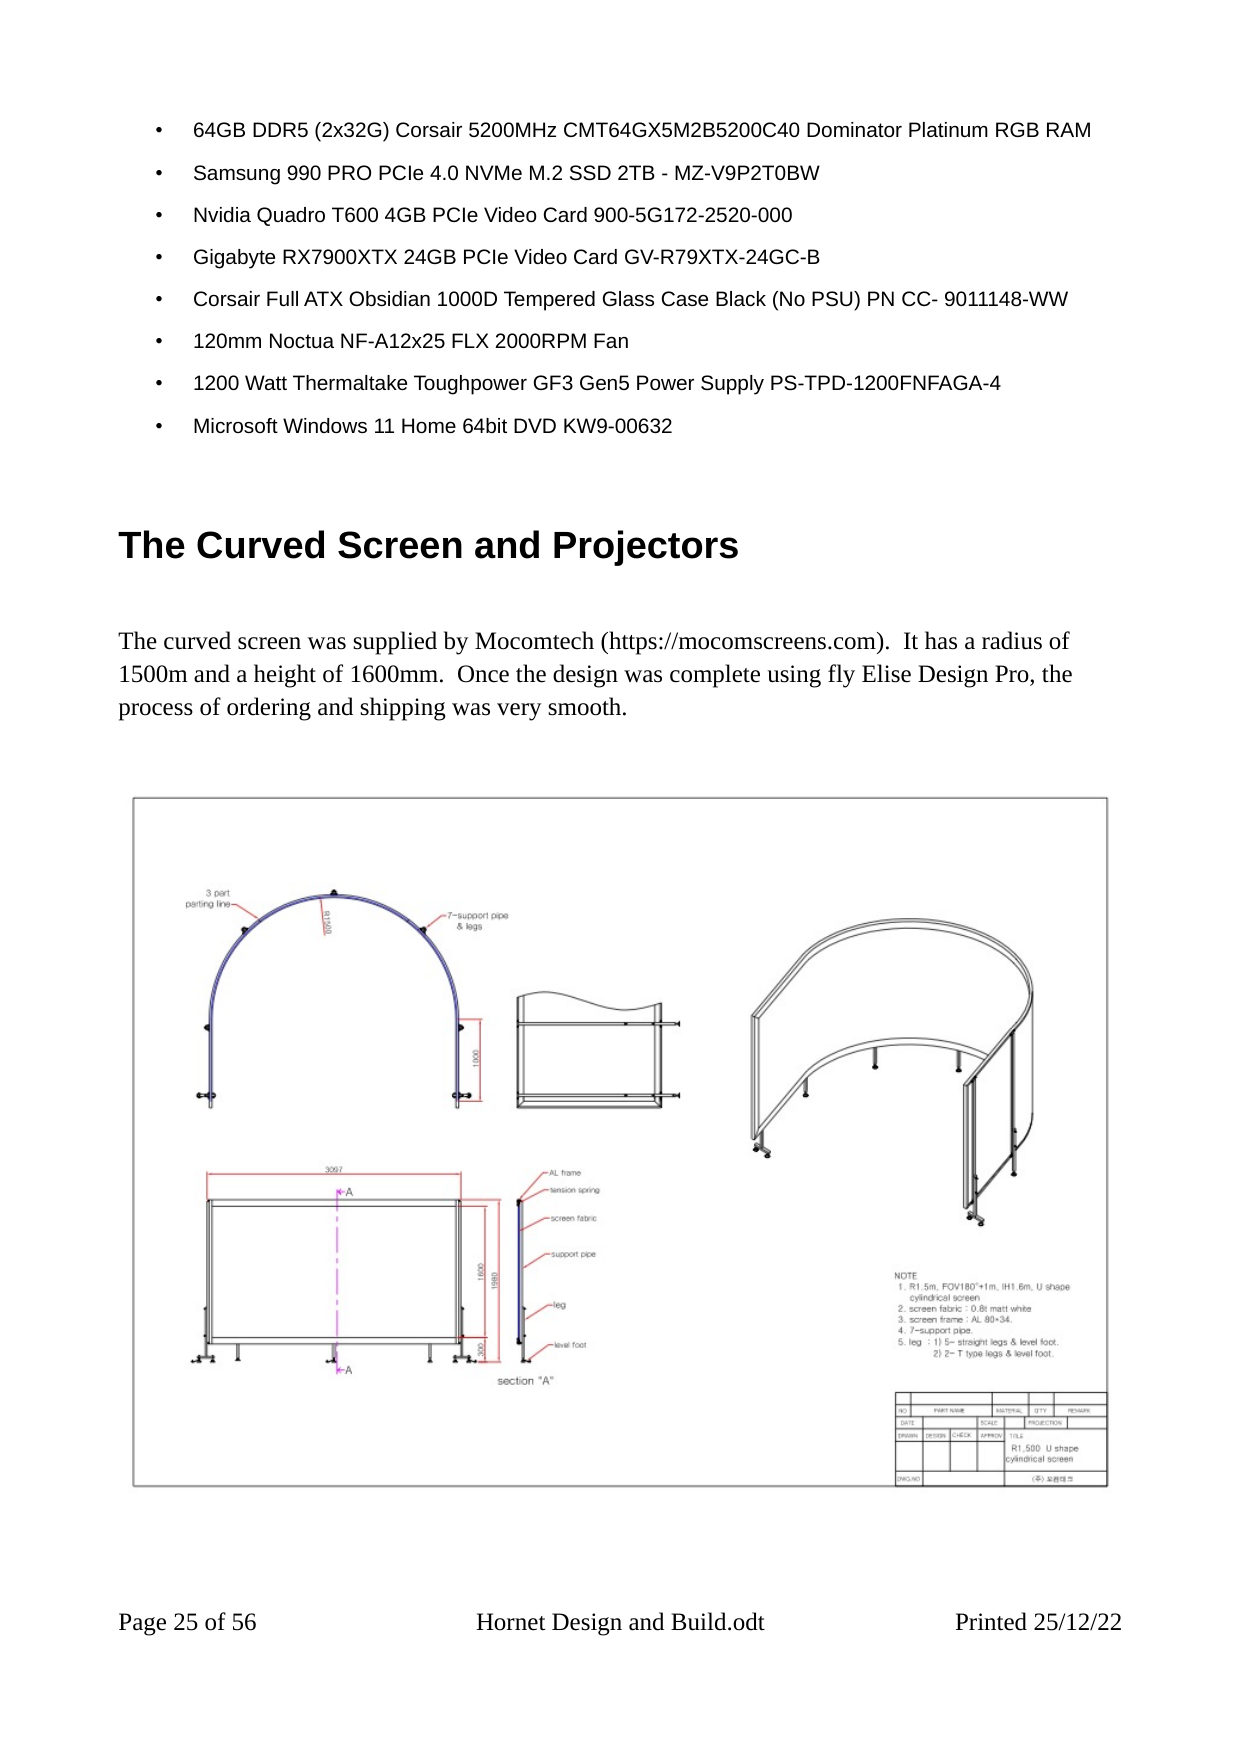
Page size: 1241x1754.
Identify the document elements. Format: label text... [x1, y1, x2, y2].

list Corsair Full ATX Obsidian 1000D Tempered Glass Case Black (No PSU) PN CC- 9011148-WW [155, 287, 1122, 311]
list Microsoft Windows 11 Home 64bit DVD KW9-00632 [155, 413, 1122, 437]
picture [118, 787, 1123, 1497]
list 1200 Watt Thermaltake Toughpower GF3 Gen5 Power Supply PS-TPD-1200FNFAGA-4 [155, 371, 1122, 395]
list Gigabyte RX7900XTX 24GB PCIe Video Card GV-R79XTX-24GC-B [155, 245, 1122, 269]
list 64GB DDR5 (2x32G) Corsair 5200MHz CMT64GX5M2B5200C40 Dominator Platinum RGB RAM [155, 118, 1122, 142]
list Samsung 990 PRO PCIe 4.0 NVMe M.2 SSD 2TB - MZ-V9P2T0BW [155, 160, 1122, 184]
list Nvidia Quadro T600 4GB PCIe Video Card 900-5G172-2520-000 [155, 202, 1122, 227]
text The curved screen was supplied by Mocomtech (https://mocomscreens.com). It has a radius of 1500m and a height of 1600mm. Once the design was complete using fly Elise Design Pro, the process of ordering and shipping was very smooth. [118, 626, 1122, 721]
subtitle The Curved Screen and Projectors [118, 523, 1122, 566]
list 120mm Noctua NF-A12x25 FLX 2000RPM Fan [155, 329, 1122, 353]
